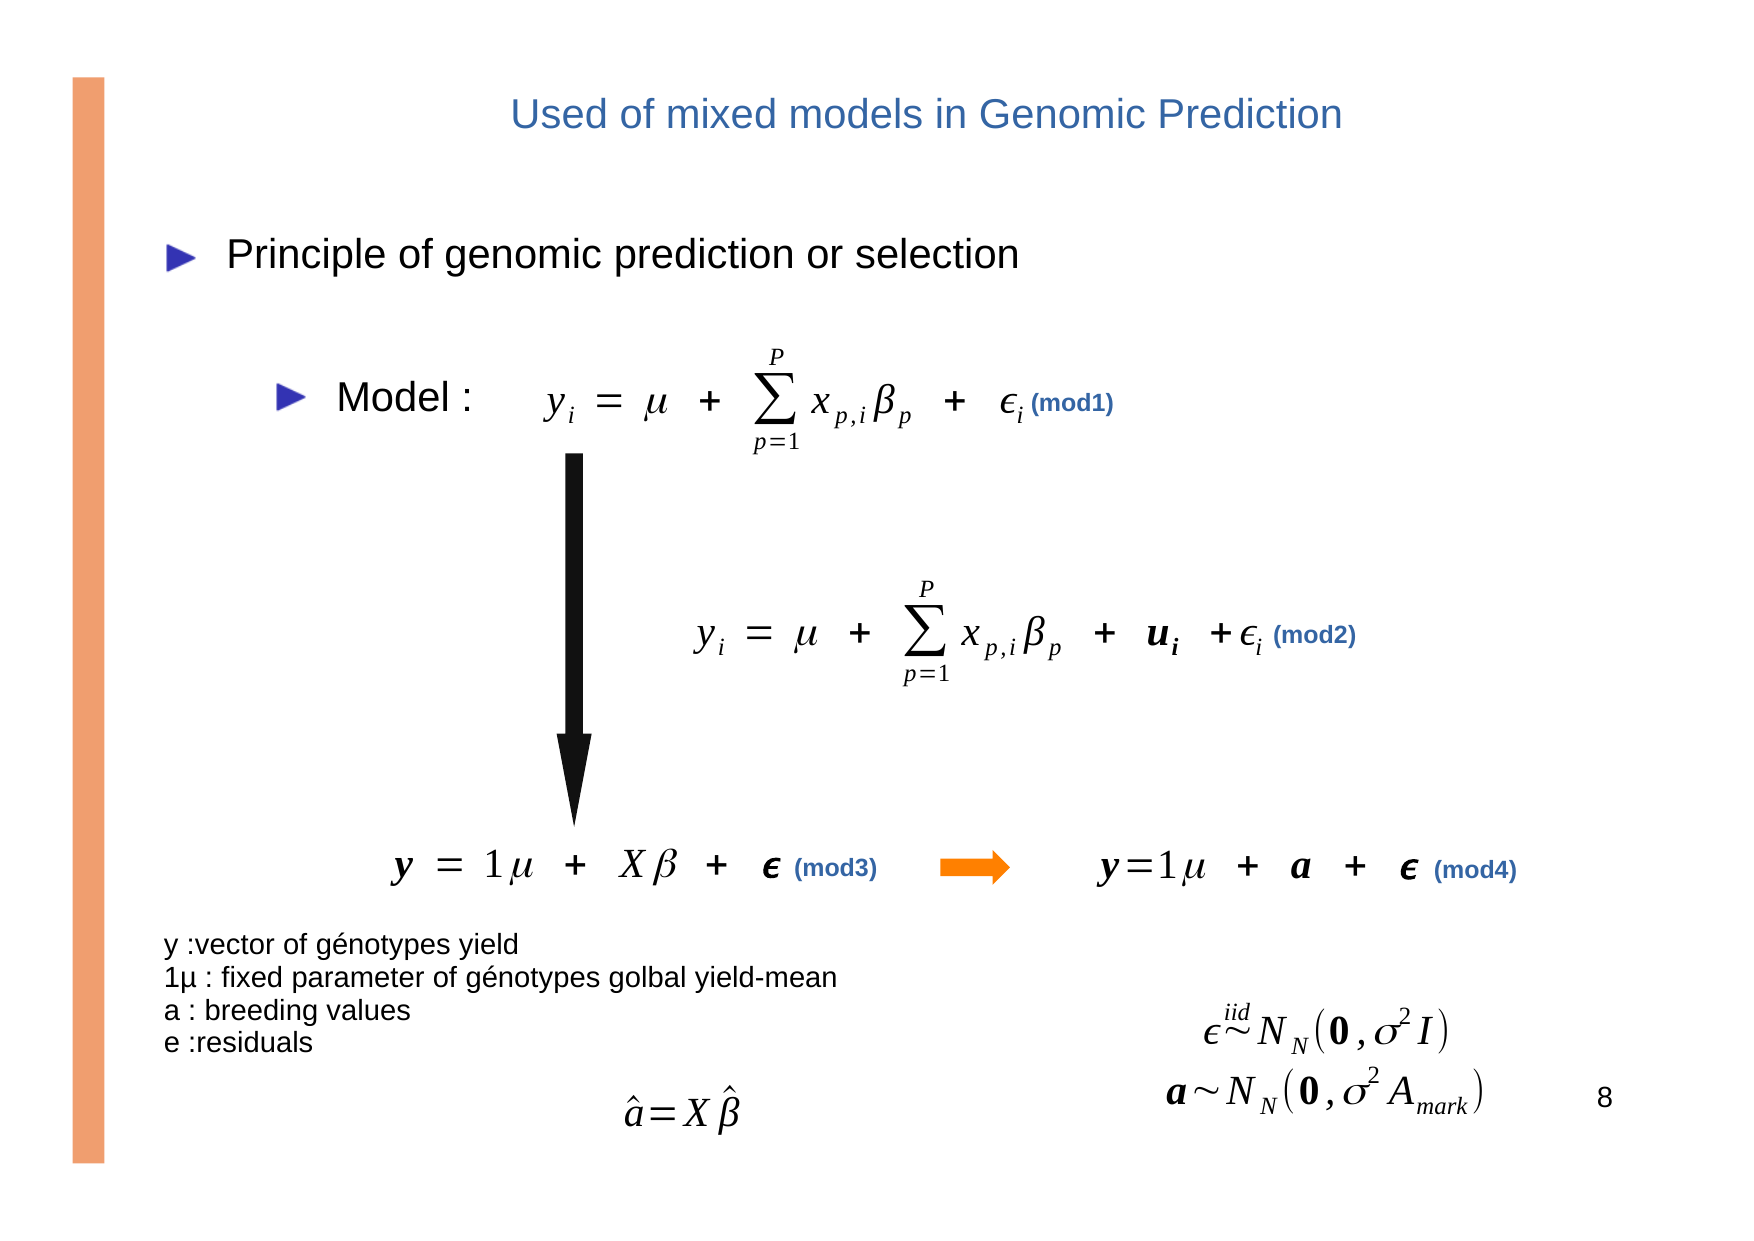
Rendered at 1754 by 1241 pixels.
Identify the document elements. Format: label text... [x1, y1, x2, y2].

chart [691, 575, 1264, 687]
text_box [940, 849, 1010, 885]
text_box (mod3) [779, 846, 898, 889]
chart [541, 343, 1024, 455]
text_box [556, 455, 592, 827]
text_box (mod4) [1419, 848, 1538, 892]
text_box (mod2) [1258, 613, 1377, 657]
text_box (mod1) [1024, 381, 1135, 425]
picture [264, 352, 322, 428]
text_box [72, 77, 105, 1164]
text_box y :vector of génotypes yield 1µ : fixed parameter of génotypes golbal yield-mean a : breeding values e :residuals [148, 920, 902, 1084]
chart [388, 839, 781, 888]
text_box Principle of genomic prediction or selection [212, 222, 1263, 289]
chart [622, 1083, 743, 1136]
text_box Model : [322, 365, 497, 428]
chart [1094, 841, 1419, 890]
picture [154, 213, 212, 289]
chart [1165, 998, 1486, 1120]
text_box Used of mixed models in Genomic Prediction [495, 83, 1384, 146]
